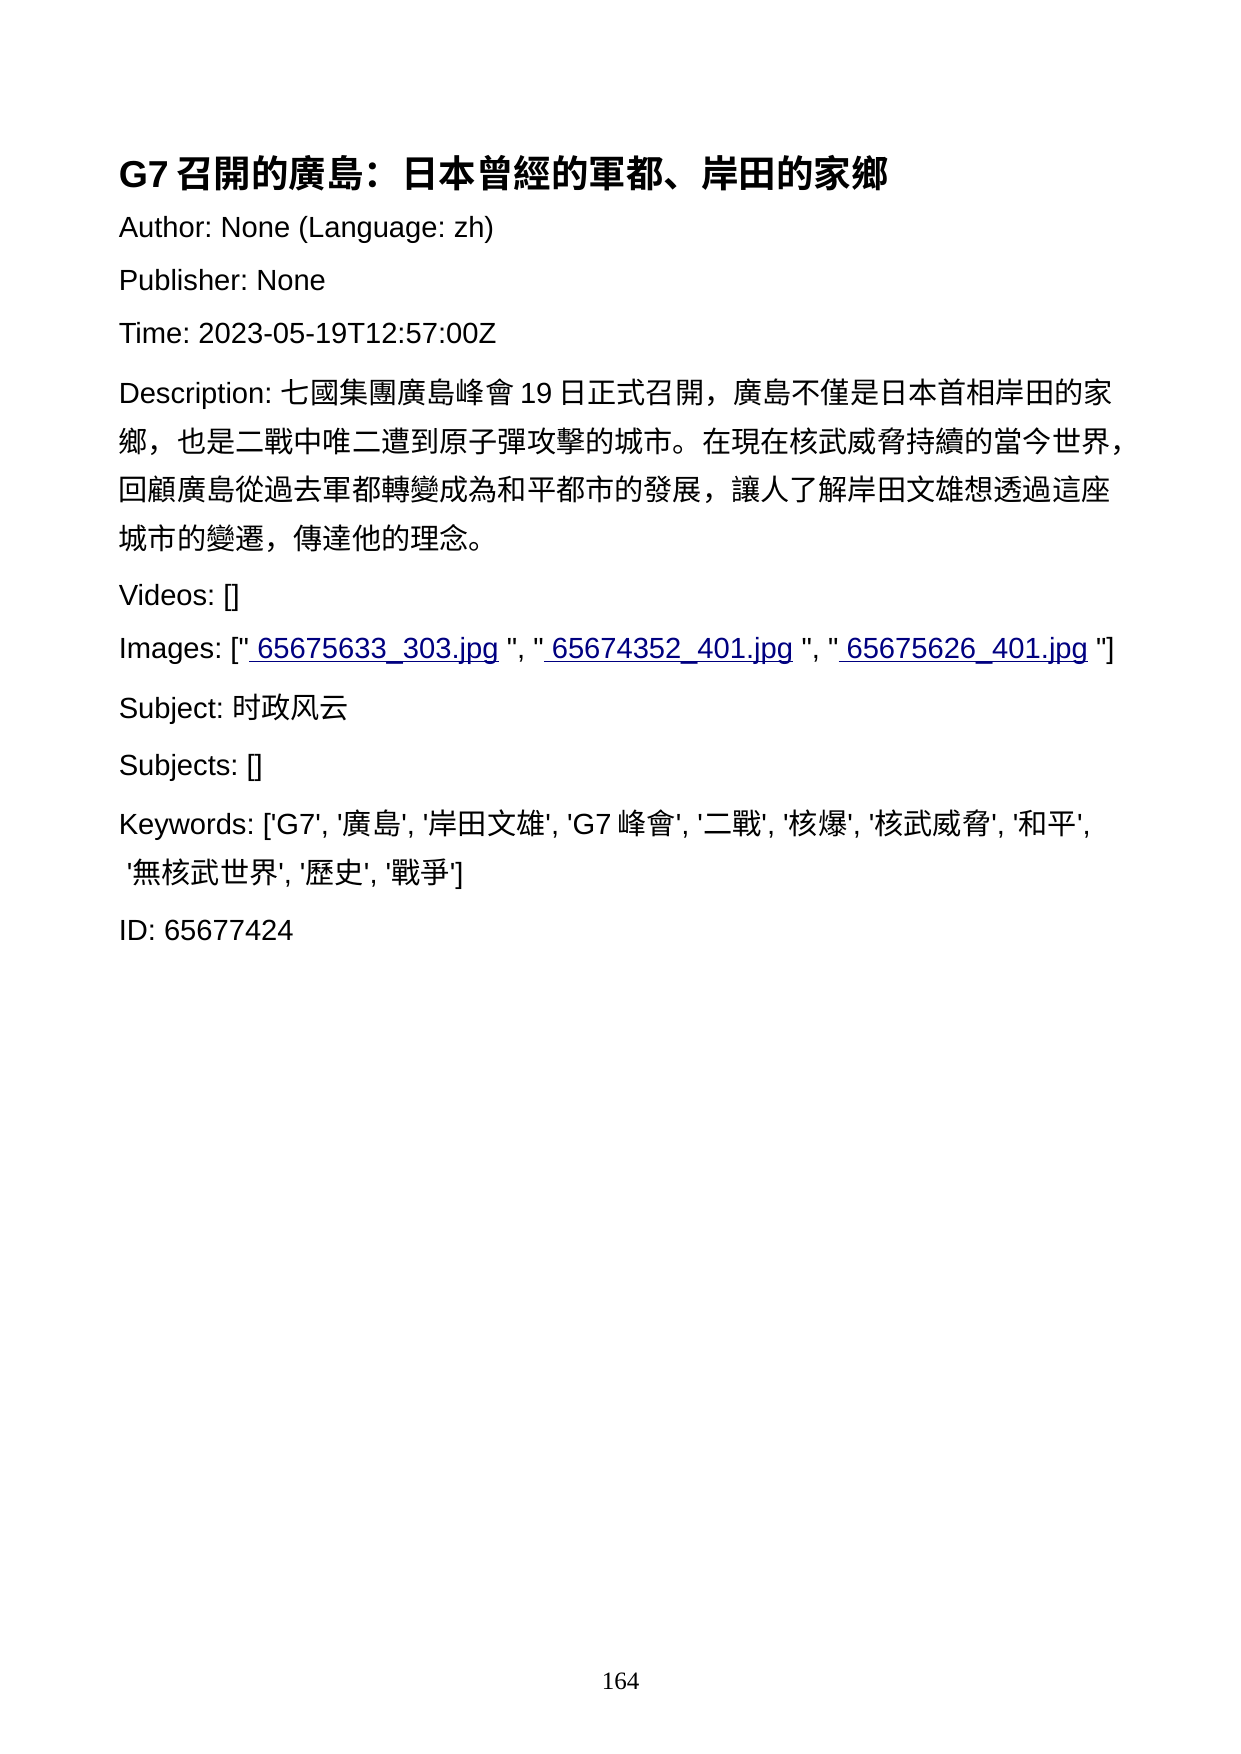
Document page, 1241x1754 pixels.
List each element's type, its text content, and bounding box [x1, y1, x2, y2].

text Time: 2023-05-19T12:57:00Z [118, 317, 1122, 350]
text Images: [" 65675633_303.jpg ", " 65674352_401.jpg ", " 65675626_401.jpg "] [118, 632, 1122, 665]
text Keywords: ['G7', '廣島', '岸田文雄', 'G7峰會', '二戰', '核爆', '核武威脅', '和平', '無核武世界', '歷史', '戰爭'] [118, 801, 1122, 892]
subtitle G7召開的廣島：日本曾經的軍都、岸田的家鄉 [118, 143, 1122, 198]
text Author: None (Language: zh) [118, 210, 1122, 244]
text Publisher: None [118, 263, 1122, 297]
text Description: 七國集團廣島峰會19日正式召開，廣島不僅是日本首相岸田的家鄉，也是二戰中唯二遭到原子彈攻擊的城市。在現在核武威脅持續的當今世界，回顧廣島從過去軍都轉變成為和平都市的發展，讓人了解岸田文雄想透過這座城市的變遷，傳達他的理念。 [118, 370, 1122, 558]
text Subjects: [] [118, 748, 1122, 781]
text ID: 65677424 [118, 913, 1122, 946]
text Subject: 时政风云 [118, 685, 1122, 727]
text Videos: [] [118, 578, 1122, 612]
